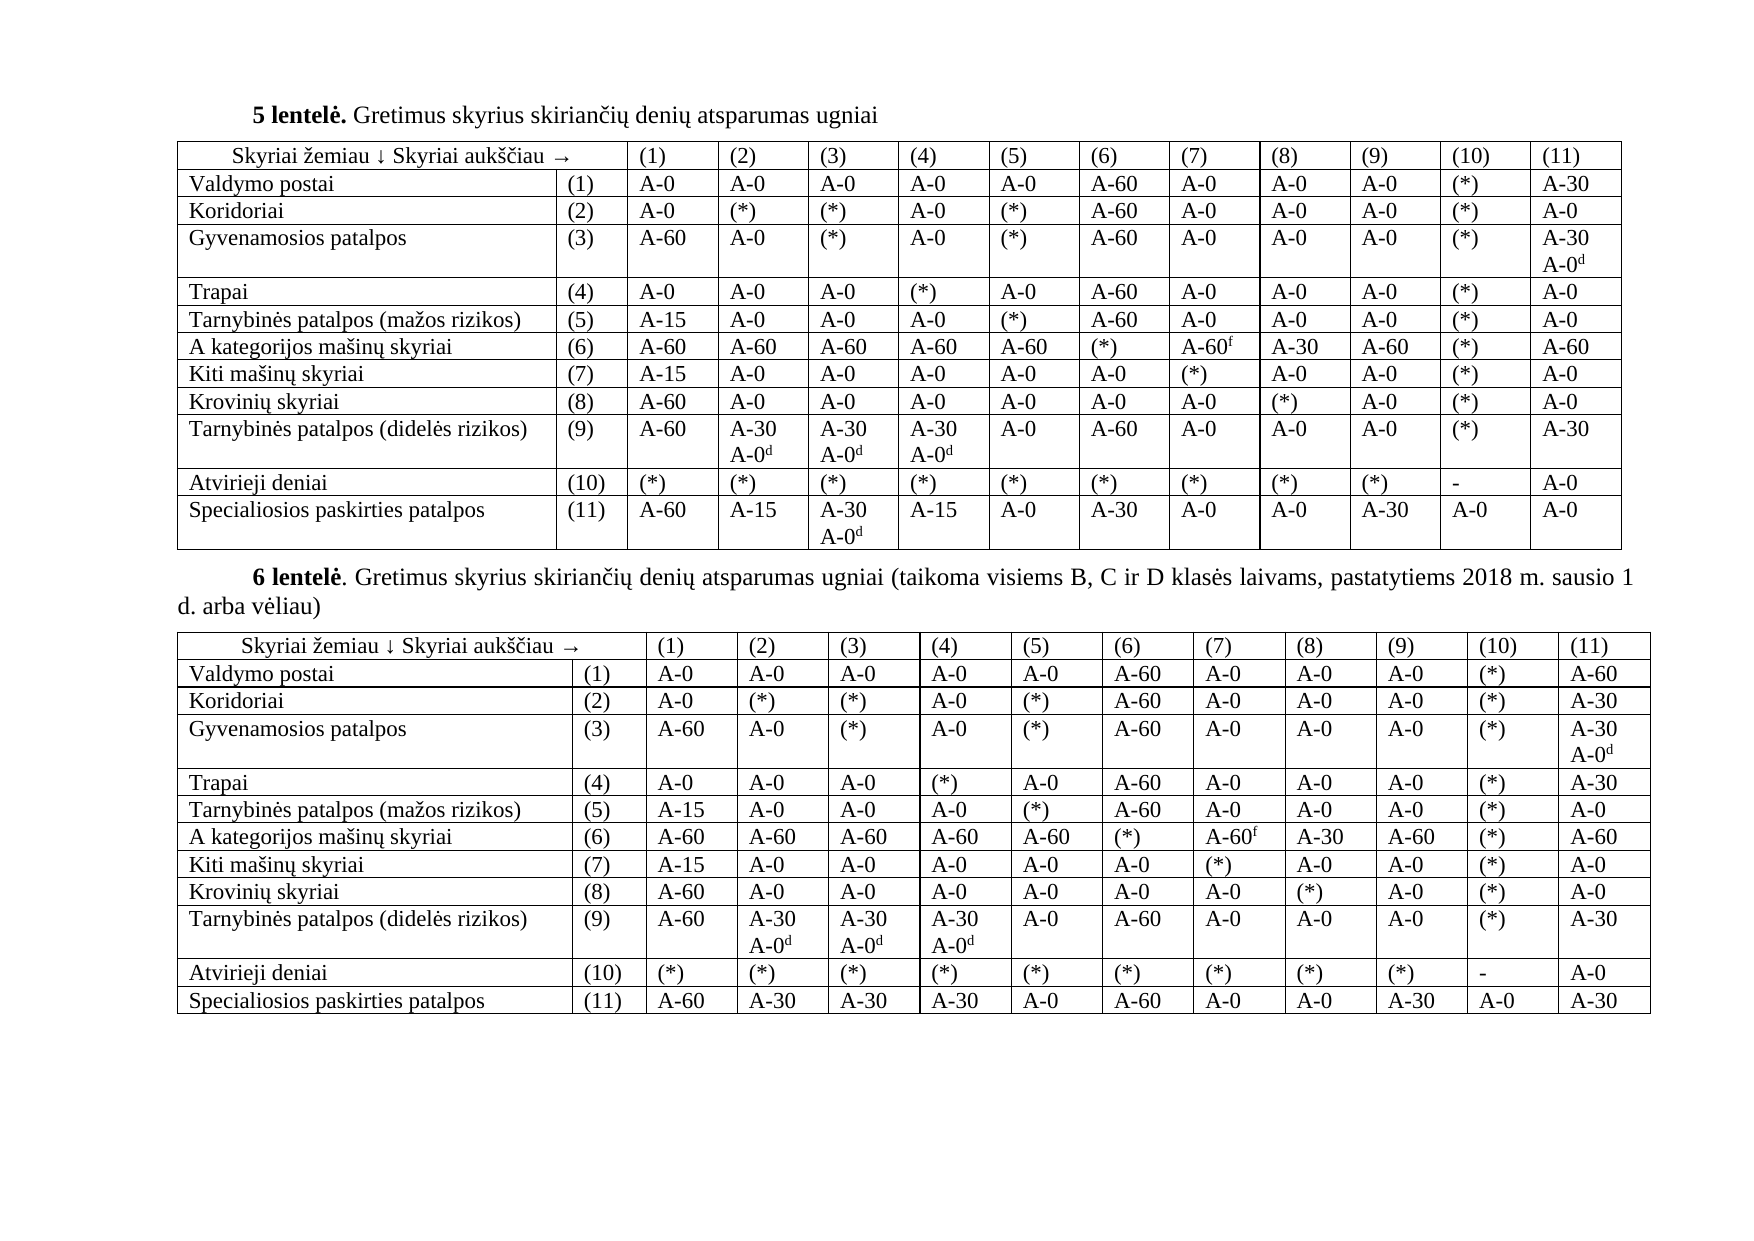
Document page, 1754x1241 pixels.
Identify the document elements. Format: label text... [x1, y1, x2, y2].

table_cell A-0 [1531, 496, 1621, 549]
table_cell (*) [1012, 715, 1102, 767]
table_cell A-60 [809, 333, 898, 359]
table_cell A-0 [809, 278, 898, 304]
table_header (5) [1012, 633, 1102, 659]
table_cell A-0 [829, 796, 919, 822]
table_cell A-0 [809, 170, 898, 196]
table_cell A-60 [647, 715, 737, 767]
table_cell A-0 [1170, 170, 1259, 196]
table_cell (*) [1468, 715, 1558, 767]
table_cell A-30 [921, 987, 1011, 1013]
table_cell A-0 [1261, 496, 1350, 549]
table_header (4) [899, 142, 989, 169]
table_cell (5) [557, 306, 627, 332]
table_cell A-0 [1286, 987, 1376, 1013]
table_cell (*) [921, 959, 1011, 986]
table_cell (8) [557, 388, 627, 414]
table_cell A-0 [990, 415, 1079, 468]
table_cell A-0 [1351, 170, 1440, 196]
table_cell (8) [573, 878, 646, 904]
table_cell A-60 [921, 823, 1011, 850]
table_cell A-0 [1012, 878, 1102, 904]
table_cell A-0 [1468, 987, 1558, 1013]
table_cell A-0 [738, 796, 828, 822]
table_cell Tarnybinės patalpos (mažos rizikos) [178, 796, 572, 822]
table_cell A-60 [647, 906, 737, 958]
table_cell (*) [829, 688, 919, 714]
table_cell A-0 [1351, 278, 1440, 304]
table_cell A-15 [647, 796, 737, 822]
table_cell Krovinių skyriai [178, 388, 556, 414]
table_cell (*) [1080, 333, 1169, 359]
table_header (2) [719, 142, 808, 169]
table_header (4) [921, 633, 1011, 659]
table_cell A-0 [990, 496, 1079, 549]
table_cell A-0 [738, 660, 828, 686]
table_header Skyriai žemiau ↓ Skyriai aukščiau → [178, 633, 646, 659]
table_cell (*) [809, 225, 898, 277]
table_cell A-30 A-0d [1531, 225, 1621, 277]
table_cell A-60 [990, 333, 1079, 359]
table_cell A-60 [1012, 823, 1102, 850]
table_cell A kategorijos mašinų skyriai [178, 823, 572, 850]
table_cell (*) [921, 769, 1011, 795]
table_cell A-60 [628, 496, 718, 549]
table_cell - [1468, 959, 1558, 986]
table_cell (*) [1012, 796, 1102, 822]
table_cell A-0 [719, 360, 808, 387]
table_cell (*) [1194, 851, 1285, 877]
table_cell A-60 [1080, 170, 1169, 196]
table_cell Tarnybinės patalpos (mažos rizikos) [178, 306, 556, 332]
table_cell A-60 [1080, 278, 1169, 304]
table_cell A-0 [647, 660, 737, 686]
table_cell A-0 [1531, 306, 1621, 332]
table_cell A-0 [1170, 306, 1259, 332]
table_cell (*) [1080, 469, 1169, 495]
table_cell A-60 [1103, 715, 1193, 767]
table_cell Specialiosios paskirties patalpos [178, 496, 556, 549]
table_cell A-0 [1012, 769, 1102, 795]
table_cell A-0 [829, 851, 919, 877]
table_cell (*) [1286, 878, 1376, 904]
table_cell A-60 [628, 388, 718, 414]
table_header (11) [1559, 633, 1650, 659]
table_cell A-0 [1531, 197, 1621, 223]
table_cell A-60 [1559, 823, 1650, 850]
table_cell (6) [557, 333, 627, 359]
table_cell (*) [1468, 796, 1558, 822]
table_cell (*) [647, 959, 737, 986]
table_cell A-0 [921, 851, 1011, 877]
table_header (9) [1351, 142, 1440, 169]
table_cell A-0 [1351, 388, 1440, 414]
table_header (1) [628, 142, 718, 169]
table_cell A-0 [990, 170, 1079, 196]
table_cell A-60 [719, 333, 808, 359]
table_cell A-60 [1103, 769, 1193, 795]
table_cell A-0 [1286, 851, 1376, 877]
table_header (6) [1103, 633, 1193, 659]
table_cell (*) [990, 306, 1079, 332]
table_cell (*) [1194, 959, 1285, 986]
table_cell A-60f [1170, 333, 1259, 359]
table_cell A-0 [1531, 388, 1621, 414]
table_cell A-30 [1559, 987, 1650, 1013]
table_cell (1) [573, 660, 646, 686]
table_header (8) [1286, 633, 1376, 659]
table_cell Valdymo postai [178, 660, 572, 686]
table_cell (*) [719, 197, 808, 223]
table_cell (*) [1441, 170, 1530, 196]
table_cell (*) [1103, 823, 1193, 850]
table_cell A-15 [719, 496, 808, 549]
table_cell A-0 [1377, 688, 1467, 714]
table_cell A-0 [829, 660, 919, 686]
table_cell A-0 [1351, 225, 1440, 277]
table_cell A-30 A-0d [829, 906, 919, 958]
table_cell (*) [1441, 306, 1530, 332]
table_cell A-60 [1103, 796, 1193, 822]
table_cell A-0 [921, 878, 1011, 904]
table_cell A-0 [1351, 415, 1440, 468]
table_cell (2) [557, 197, 627, 223]
table_cell (*) [1012, 959, 1102, 986]
table_cell A-0 [1286, 688, 1376, 714]
table_cell A-0 [647, 769, 737, 795]
table_cell A-0 [1377, 796, 1467, 822]
table_cell A-0 [899, 225, 989, 277]
table_cell (*) [628, 469, 718, 495]
table_cell A-0 [1351, 306, 1440, 332]
table_cell A-0 [1441, 496, 1530, 549]
table_cell A-0 [1377, 851, 1467, 877]
table_cell A-0 [1261, 360, 1350, 387]
table_cell A-0 [921, 796, 1011, 822]
table_cell A-0 [719, 306, 808, 332]
table_cell (*) [1441, 197, 1530, 223]
table_cell A-30 A-0d [738, 906, 828, 958]
table_cell A-0 [1286, 796, 1376, 822]
table_header (2) [738, 633, 828, 659]
table_cell (*) [1441, 225, 1530, 277]
table_header (10) [1468, 633, 1558, 659]
table_cell A-0 [1531, 469, 1621, 495]
table_cell A-0 [1194, 688, 1285, 714]
table_cell (*) [990, 197, 1079, 223]
table_cell A-60 [1080, 306, 1169, 332]
table_cell (5) [573, 796, 646, 822]
table_cell (11) [573, 987, 646, 1013]
table_cell A-0 [921, 715, 1011, 767]
table_cell Atvirieji deniai [178, 469, 556, 495]
table_cell Koridoriai [178, 197, 556, 223]
table_cell A-0 [1103, 851, 1193, 877]
table_cell A-0 [1170, 278, 1259, 304]
table_cell A-0 [738, 851, 828, 877]
table_cell A-0 [990, 360, 1079, 387]
table_cell A-15 [647, 851, 737, 877]
table_cell (*) [829, 959, 919, 986]
table_cell A-60f [1194, 823, 1285, 850]
table_cell A-0 [1170, 197, 1259, 223]
table_cell A-30 A-0d [899, 415, 989, 468]
table_cell A-30 A-0d [719, 415, 808, 468]
table_cell (*) [1468, 660, 1558, 686]
table_cell (*) [1468, 769, 1558, 795]
table_header (7) [1194, 633, 1285, 659]
table_cell (*) [738, 688, 828, 714]
table_cell A-0 [809, 306, 898, 332]
table_cell - [1441, 469, 1530, 495]
table_cell Gyvenamosios patalpos [178, 715, 572, 767]
table_cell A-0 [628, 170, 718, 196]
table_cell (9) [557, 415, 627, 468]
table_cell A-0 [1194, 878, 1285, 904]
table_cell (*) [899, 278, 989, 304]
table_cell A-0 [1194, 660, 1285, 686]
table_cell A-0 [1261, 306, 1350, 332]
table_cell (*) [1468, 823, 1558, 850]
table_cell (*) [1351, 469, 1440, 495]
table_cell (*) [1441, 415, 1530, 468]
table_cell Atvirieji deniai [178, 959, 572, 986]
table_cell A-60 [1080, 197, 1169, 223]
table_cell A-0 [719, 278, 808, 304]
table_cell Trapai [178, 278, 556, 304]
table_cell A-0 [1377, 769, 1467, 795]
table_cell A-30 [829, 987, 919, 1013]
table_cell (*) [1377, 959, 1467, 986]
table_cell A-0 [1194, 715, 1285, 767]
table_header (11) [1531, 142, 1621, 169]
table_cell (*) [1012, 688, 1102, 714]
table_cell A-30 A-0d [1559, 715, 1650, 767]
table_cell (*) [809, 469, 898, 495]
table_cell A-0 [1531, 278, 1621, 304]
table_cell (10) [557, 469, 627, 495]
table_cell A-30 [1559, 906, 1650, 958]
table_cell A-0 [1170, 415, 1259, 468]
table_cell A-60 [647, 878, 737, 904]
table_header (3) [829, 633, 919, 659]
table_cell (*) [1441, 388, 1530, 414]
table_cell A-60 [1103, 987, 1193, 1013]
table_cell (7) [557, 360, 627, 387]
table_cell A-0 [829, 769, 919, 795]
table_cell A-0 [1080, 388, 1169, 414]
table_cell (*) [1261, 388, 1350, 414]
table_cell A-0 [899, 360, 989, 387]
table_cell A-60 [1103, 660, 1193, 686]
table_cell A-0 [1170, 225, 1259, 277]
table_cell A-60 [1080, 415, 1169, 468]
table_cell (2) [573, 688, 646, 714]
table_cell A-60 [1377, 823, 1467, 850]
table_cell A-0 [1012, 851, 1102, 877]
table_cell A-0 [1080, 360, 1169, 387]
table_cell A-30 [1286, 823, 1376, 850]
table_cell (1) [557, 170, 627, 196]
table_cell A-0 [1377, 715, 1467, 767]
table_cell (*) [1468, 906, 1558, 958]
table_cell A-0 [647, 688, 737, 714]
table_cell (*) [1441, 360, 1530, 387]
table_header (7) [1170, 142, 1259, 169]
table_cell A-30 [738, 987, 828, 1013]
table_cell (*) [1441, 278, 1530, 304]
table_cell A-0 [1351, 197, 1440, 223]
table_cell (7) [573, 851, 646, 877]
table_cell (*) [1261, 469, 1350, 495]
table_cell (9) [573, 906, 646, 958]
table_cell A-0 [921, 660, 1011, 686]
table_cell A-0 [719, 170, 808, 196]
table_cell A-0 [738, 878, 828, 904]
table_cell (10) [573, 959, 646, 986]
table_cell A-0 [1377, 660, 1467, 686]
table_cell Tarnybinės patalpos (didelės rizikos) [178, 906, 572, 958]
table_cell A-30 [1080, 496, 1169, 549]
table_cell (4) [573, 769, 646, 795]
table_header (6) [1080, 142, 1169, 169]
table_header Skyriai žemiau ↓ Skyriai aukščiau → [178, 142, 627, 169]
table_cell (3) [573, 715, 646, 767]
table_cell A-0 [1261, 278, 1350, 304]
table_cell A-60 [1351, 333, 1440, 359]
table_cell A-0 [829, 878, 919, 904]
table_cell A-60 [647, 823, 737, 850]
table_cell (*) [1170, 469, 1259, 495]
table_cell (4) [557, 278, 627, 304]
table_cell A-0 [899, 306, 989, 332]
table_cell (6) [573, 823, 646, 850]
table_cell A-60 [1559, 660, 1650, 686]
table_cell A-0 [1377, 906, 1467, 958]
table_cell A-0 [1286, 769, 1376, 795]
table_header (8) [1261, 142, 1350, 169]
table_cell A-15 [628, 306, 718, 332]
table_cell A-0 [1261, 197, 1350, 223]
table_cell A-0 [809, 388, 898, 414]
table_cell A-0 [738, 769, 828, 795]
table_cell A-0 [899, 197, 989, 223]
table_cell A-0 [899, 170, 989, 196]
table_cell (*) [809, 197, 898, 223]
table_cell A-0 [899, 388, 989, 414]
table_cell A-0 [1170, 388, 1259, 414]
table_cell (*) [899, 469, 989, 495]
table_cell A-60 [1531, 333, 1621, 359]
table_cell A-0 [1170, 496, 1259, 549]
table_cell (11) [557, 496, 627, 549]
table_cell A-0 [1194, 906, 1285, 958]
table_cell A-0 [1377, 878, 1467, 904]
table_cell A-0 [1261, 170, 1350, 196]
table_cell A-30 A-0d [921, 906, 1011, 958]
table_cell A-0 [628, 278, 718, 304]
table_cell A-0 [1194, 796, 1285, 822]
table_cell A kategorijos mašinų skyriai [178, 333, 556, 359]
table_cell A-30 [1261, 333, 1350, 359]
table_cell Krovinių skyriai [178, 878, 572, 904]
table_cell A-60 [899, 333, 989, 359]
table_cell (*) [1103, 959, 1193, 986]
table_cell A-60 [647, 987, 737, 1013]
table_cell A-0 [990, 388, 1079, 414]
table_cell Valdymo postai [178, 170, 556, 196]
table_cell A-0 [1261, 415, 1350, 468]
table_cell (*) [1468, 851, 1558, 877]
table_cell A-0 [1103, 878, 1193, 904]
table_cell A-30 [1531, 170, 1621, 196]
table_cell A-30 [1377, 987, 1467, 1013]
table_header (5) [990, 142, 1079, 169]
table_cell A-0 [1012, 906, 1102, 958]
table_cell A-60 [738, 823, 828, 850]
table_cell A-30 [1559, 688, 1650, 714]
table_cell (3) [557, 225, 627, 277]
table_cell Koridoriai [178, 688, 572, 714]
text 6 lentelė. Gretimus skyrius skiriančių denių atsparumas ugniai (taikoma visiems B, C ir D klasės laivams, pastatytiems 2018 m. sausio 1 d. arba vėliau) [177, 562, 1636, 619]
table_cell Kiti mašinų skyriai [178, 360, 556, 387]
table_cell A-60 [1080, 225, 1169, 277]
table_cell A-0 [719, 388, 808, 414]
table_cell (*) [1170, 360, 1259, 387]
table_cell A-0 [628, 197, 718, 223]
table_cell (*) [829, 715, 919, 767]
table_cell (*) [719, 469, 808, 495]
table_cell A-0 [719, 225, 808, 277]
table_cell A-0 [1351, 360, 1440, 387]
table_cell A-0 [990, 278, 1079, 304]
table_cell A-0 [921, 688, 1011, 714]
table_cell A-0 [1194, 987, 1285, 1013]
table_cell A-30 [1531, 415, 1621, 468]
table_cell A-0 [1559, 796, 1650, 822]
table_cell A-0 [1559, 959, 1650, 986]
table_cell A-30 [1351, 496, 1440, 549]
table_cell A-15 [628, 360, 718, 387]
table_cell A-0 [738, 715, 828, 767]
table_cell Specialiosios paskirties patalpos [178, 987, 572, 1013]
table_cell (*) [1468, 878, 1558, 904]
table_cell A-0 [1286, 906, 1376, 958]
table_cell A-0 [1261, 225, 1350, 277]
table_cell A-60 [1103, 906, 1193, 958]
table_cell A-0 [809, 360, 898, 387]
text 5 lentelė. Gretimus skyrius skiriančių denių atsparumas ugniai [177, 101, 1636, 129]
table_cell A-0 [1194, 769, 1285, 795]
table_cell A-15 [899, 496, 989, 549]
table_cell A-0 [1531, 360, 1621, 387]
table_header (10) [1441, 142, 1530, 169]
table_cell Tarnybinės patalpos (didelės rizikos) [178, 415, 556, 468]
table_cell A-60 [628, 333, 718, 359]
table_cell (*) [990, 469, 1079, 495]
table_cell Gyvenamosios patalpos [178, 225, 556, 277]
table_cell A-60 [829, 823, 919, 850]
table_cell A-0 [1559, 851, 1650, 877]
table_cell A-30 A-0d [809, 496, 898, 549]
table_cell A-0 [1012, 660, 1102, 686]
table_cell A-0 [1012, 987, 1102, 1013]
table_cell Trapai [178, 769, 572, 795]
table_cell A-0 [1559, 878, 1650, 904]
table_cell A-0 [1286, 715, 1376, 767]
table_header (1) [647, 633, 737, 659]
table_cell (*) [1468, 688, 1558, 714]
table_cell (*) [738, 959, 828, 986]
table_cell (*) [1441, 333, 1530, 359]
table_cell A-60 [1103, 688, 1193, 714]
table_cell A-60 [628, 225, 718, 277]
table_header (3) [809, 142, 898, 169]
table_cell A-0 [1286, 660, 1376, 686]
table_cell (*) [1286, 959, 1376, 986]
table_cell A-30 A-0d [809, 415, 898, 468]
table_cell A-60 [628, 415, 718, 468]
table_cell A-30 [1559, 769, 1650, 795]
table_header (9) [1377, 633, 1467, 659]
table_cell Kiti mašinų skyriai [178, 851, 572, 877]
table_cell (*) [990, 225, 1079, 277]
